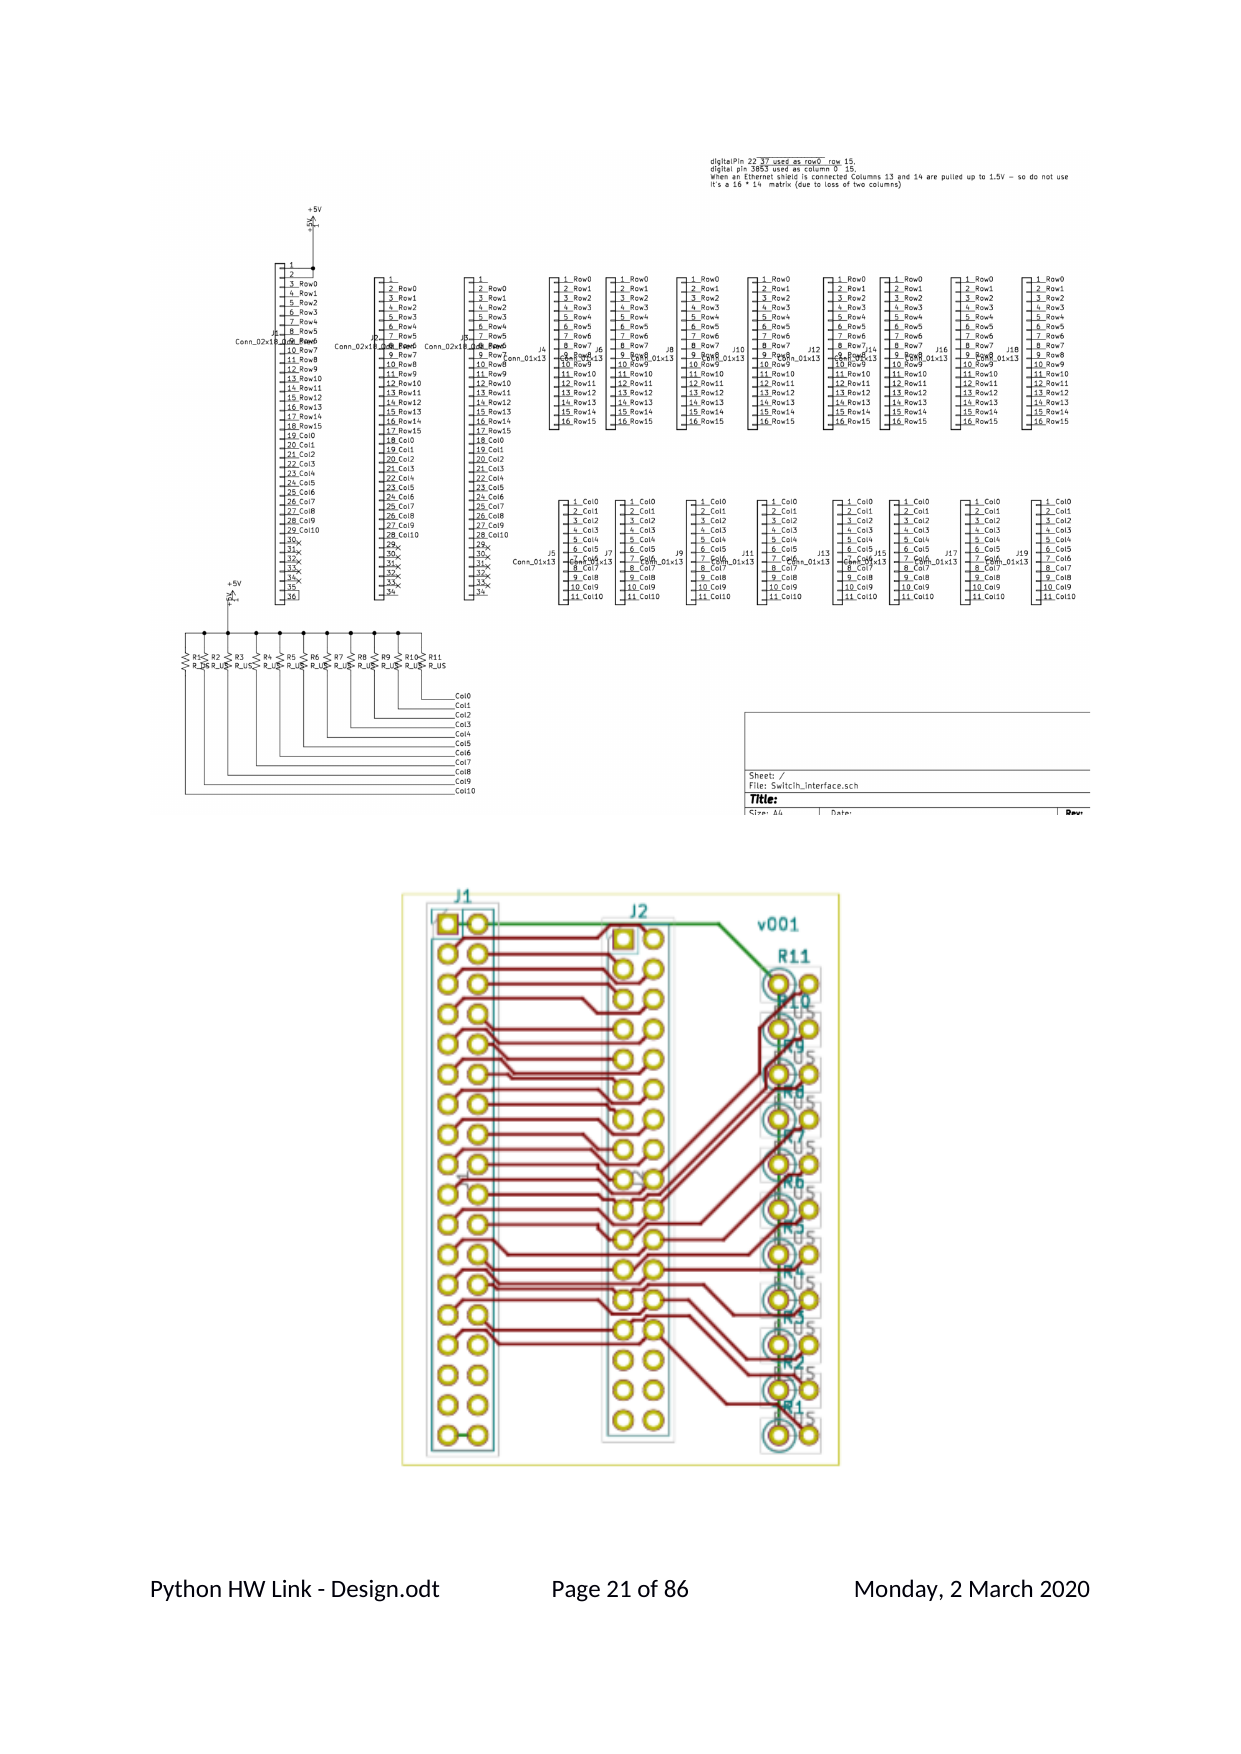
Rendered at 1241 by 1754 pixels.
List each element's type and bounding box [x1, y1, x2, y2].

picture [150, 150, 1091, 815]
picture [369, 875, 871, 1504]
